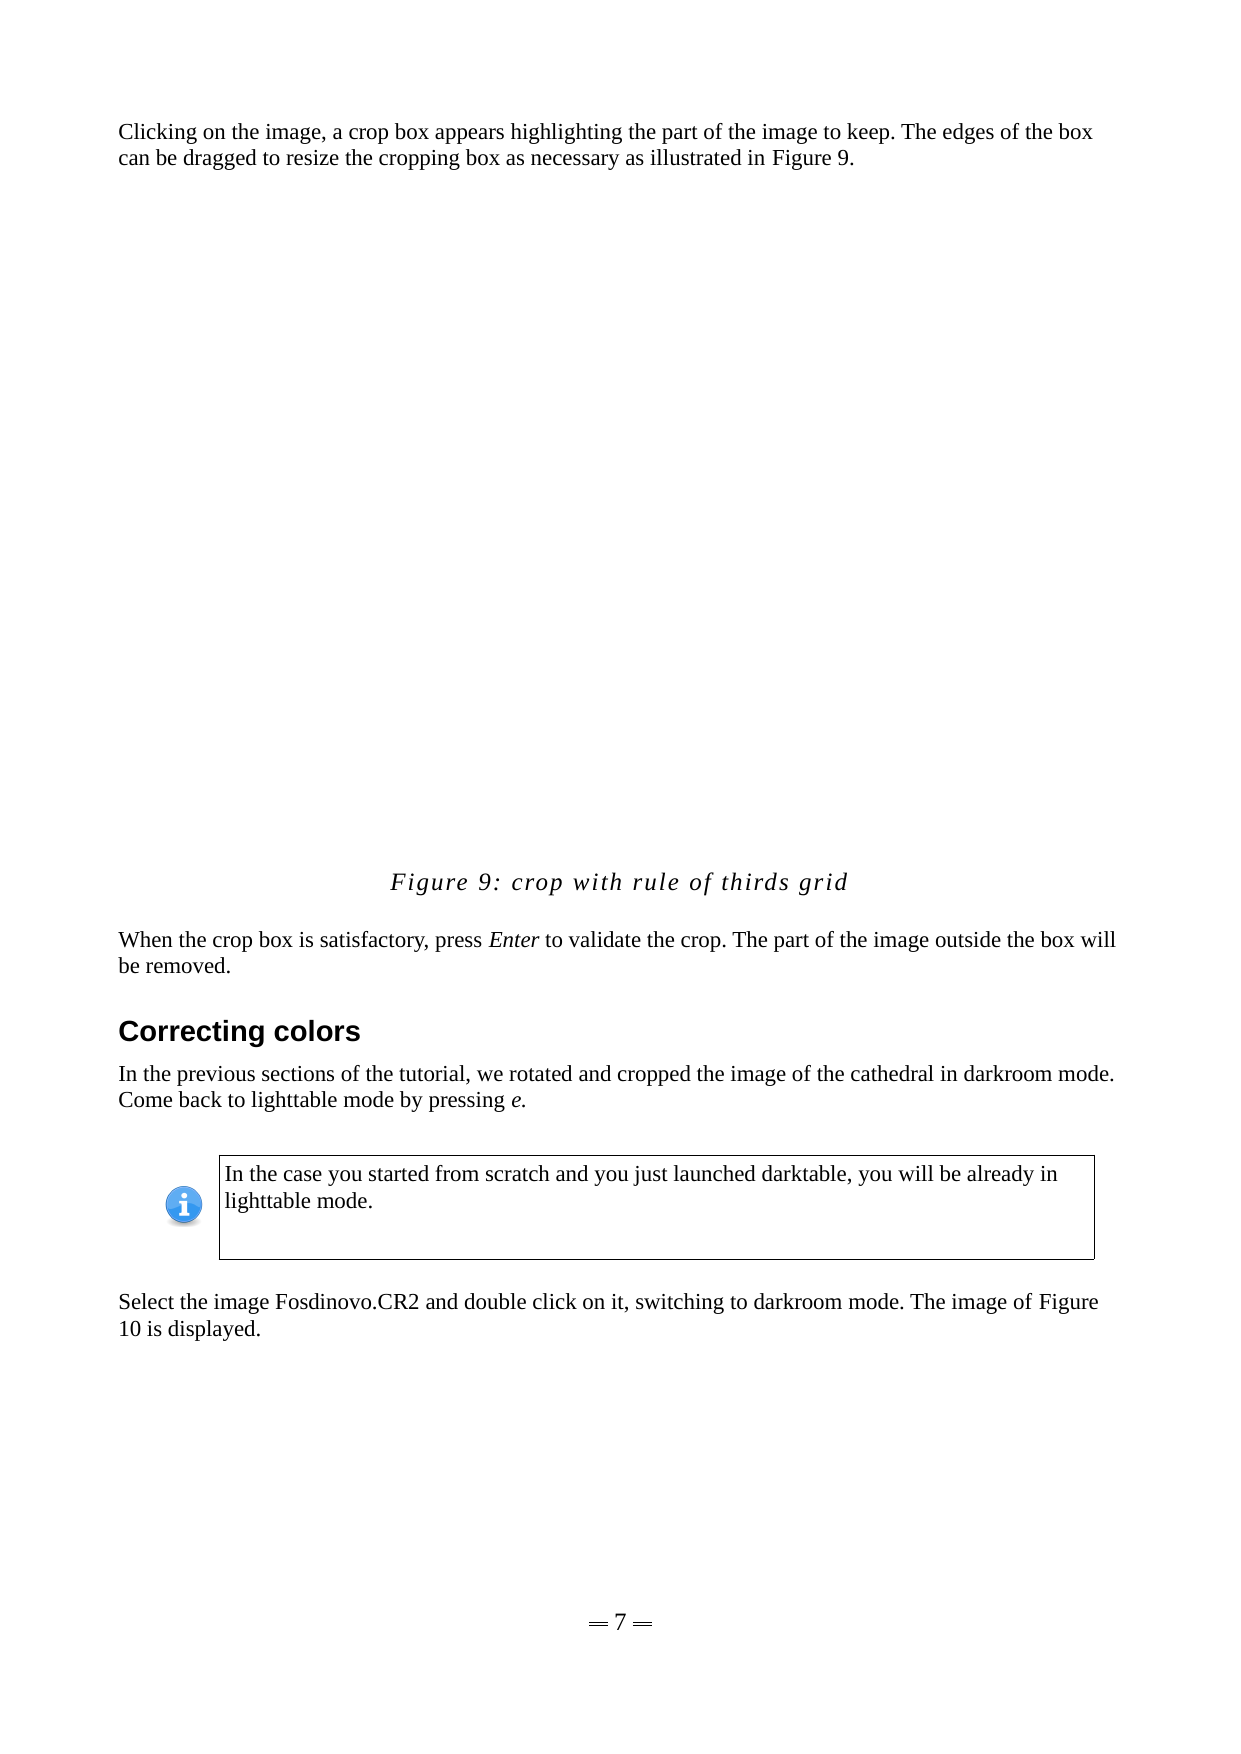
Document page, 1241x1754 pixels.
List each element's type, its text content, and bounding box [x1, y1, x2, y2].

text When the crop box is satisfactory, press Enter to validate the crop. The part of the image outside the box will be removed. [118, 183, 1122, 978]
table_header [149, 1155, 219, 1259]
text Clicking on the image, a crop box appears highlighting the part of the image to keep. The edges of the box can be dragged to resize the cropping box as necessary as illustrated in Figure 9. [118, 118, 1122, 171]
text In the previous sections of the tutorial, we rotated and cropped the image of the cathedral in darkroom mode. Come back to lighttable mode by pressing e. [118, 1060, 1122, 1112]
subtitle Correcting colors [118, 1014, 1122, 1048]
text Figure 9: crop with rule of thirds grid [358, 195, 882, 896]
picture [163, 1186, 204, 1227]
table_header In the case you started from scratch and you just launched darktable, you will be already in lighttable mode. [220, 1156, 1094, 1259]
text Select the image Fosdinovo.CR2 and double click on it, switching to darkroom mode. The image of Figure 10 is displayed. [118, 1288, 1122, 1341]
